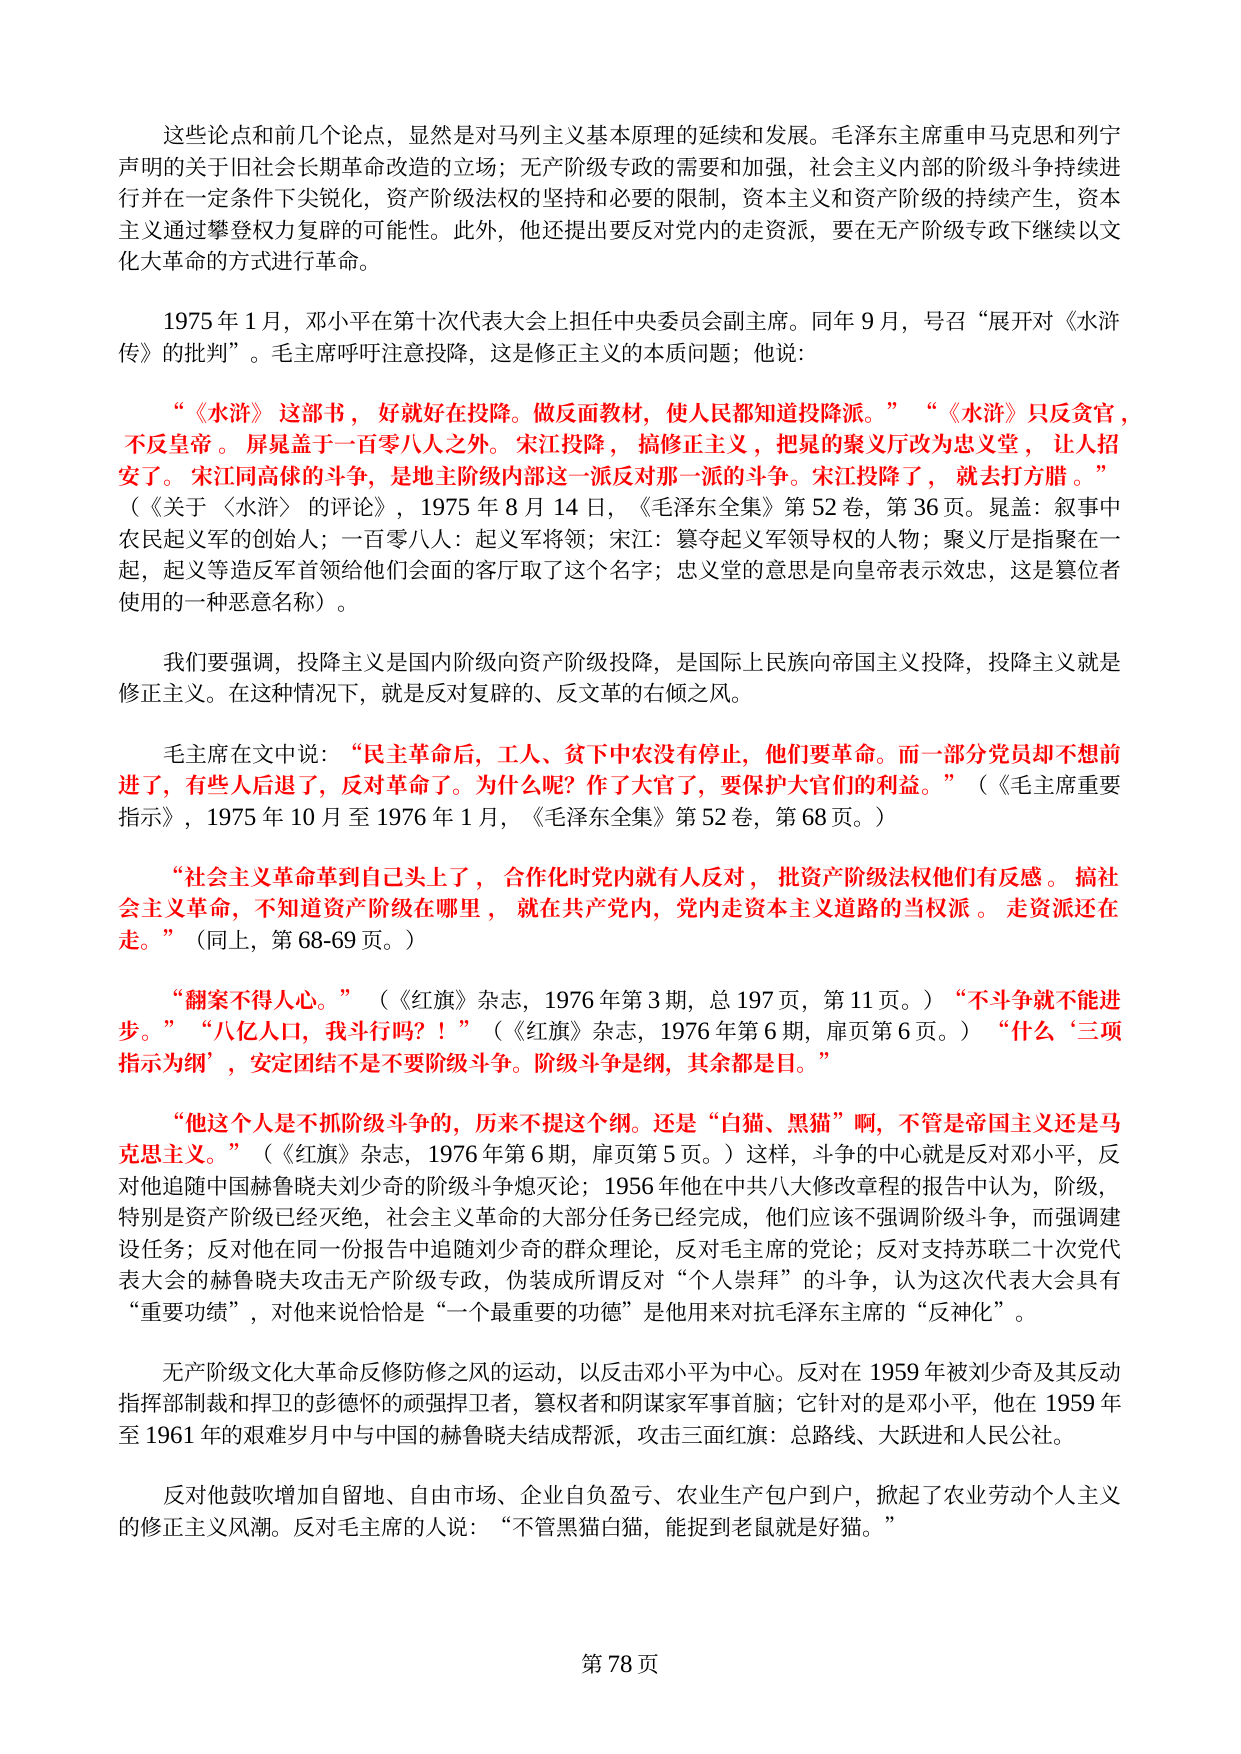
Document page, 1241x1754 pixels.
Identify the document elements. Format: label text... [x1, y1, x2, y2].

text 1975年1月，邓小平在第十次代表大会上担任中央委员会副主席。同年9月，号召“展开对《水浒传》的批判”。毛主席呼吁注意投降，这是修正主义的本质问题；他说： [118, 304, 1122, 367]
text 无产阶级文化大革命反修防修之风的运动，以反击邓小平为中心。反对在1959年被刘少奇及其反动指挥部制裁和捍卫的彭德怀的顽强捍卫者，篡权者和阴谋家军事首脑；它针对的是邓小平，他在1959年至1961年的艰难岁月中与中国的赫鲁晓夫结成帮派，攻击三面红旗：总路线、大跃进和人民公社。 [118, 1355, 1122, 1449]
text “他这个人是不抓阶级斗争的，历来不提这个纲。还是“白猫、黑猫”啊，不管是帝国主义还是马克思主义。”（《红旗》杂志，1976年第6期，扉页第5页。）这样，斗争的中心就是反对邓小平，反对他追随中国赫鲁晓夫刘少奇的阶级斗争熄灭论；1956年他在中共八大修改章程的报告中认为，阶级，特别是资产阶级已经灭绝，社会主义革命的大部分任务已经完成，他们应该不强调阶级斗争，而强调建设任务；反对他在同一份报告中追随刘少奇的群众理论，反对毛主席的党论；反对支持苏联二十次党代表大会的赫鲁晓夫攻击无产阶级专政，伪装成所谓反对“个人崇拜”的斗争，认为这次代表大会具有“重要功绩”，对他来说恰恰是“一个最重要的功德”是他用来对抗毛泽东主席的“反神化”。 [118, 1106, 1122, 1326]
text 这些论点和前几个论点，显然是对马列主义基本原理的延续和发展。毛泽东主席重申马克思和列宁声明的关于旧社会长期革命改造的立场；无产阶级专政的需要和加强，社会主义内部的阶级斗争持续进行并在一定条件下尖锐化，资产阶级法权的坚持和必要的限制，资本主义和资产阶级的持续产生，资本主义通过攀登权力复辟的可能性。此外，他还提出要反对党内的走资派，要在无产阶级专政下继续以文化大革命的方式进行革命。 [118, 118, 1122, 276]
text “翻案不得人心。” （《红旗》杂志，1976年第3期，总197页，第11页。）“不斗争就不能进步。” “八亿人口，我斗行吗？！”（《红旗》杂志，1976年第6期，扉页第6页。） “什么‘三项指示为纲’，安定团结不是不要阶级斗争。阶级斗争是纲，其余都是目。” [118, 983, 1122, 1077]
text “《水浒》 这部书 ， 好就好在投降。做反面教材，使人民都知道投降派。” “《水浒》只反贪官 ， 不反皇帝 。 屏晁盖于一百零八人之外。 宋江投降 ， 搞修正主义 ，把晁的聚义厅改为忠义堂 ， 让人招安了。 宋江同高俅的斗争，是地主阶级内部这一派反对那一派的斗争。宋江投降了 ， 就去打方腊 。” （《关于 〈水浒〉 的评论》，1975 年 8 月 14 日，《毛泽东全集》第52卷，第36页。晁盖：叙事中农民起义军的创始人；一百零八人：起义军将领；宋江：篡夺起义军领导权的人物；聚义厅是指聚在一起，起义等造反军首领给他们会面的客厅取了这个名字；忠义堂的意思是向皇帝表示效忠，这是篡位者使用的一种恶意名称）。 [118, 396, 1122, 616]
text 毛主席在文中说：“民主革命后，工人、贫下中农没有停止，他们要革命。而一部分党员却不想前进了，有些人后退了，反对革命了。为什么呢？作了大官了，要保护大官们的利益。”（《毛主席重要指示》，1975 年 10 月 至 1976 年 1 月，《毛泽东全集》第52卷，第68页。） [118, 737, 1122, 831]
text 反对他鼓吹增加自留地、自由市场、企业自负盈亏、农业生产包户到户，掀起了农业劳动个人主义的修正主义风潮。反对毛主席的人说：“不管黑猫白猫，能捉到老鼠就是好猫。” [118, 1478, 1122, 1541]
text “社会主义革命革到自己头上了 ， 合作化时党内就有人反对 ， 批资产阶级法权他们有反感 。 搞社会主义革命，不知道资产阶级在哪里 ， 就在共产党内，党内走资本主义道路的当权派 。 走资派还在走。”（同上，第68-69页。） [118, 860, 1122, 954]
text 我们要强调，投降主义是国内阶级向资产阶级投降，是国际上民族向帝国主义投降，投降主义就是修正主义。在这种情况下，就是反对复辟的、反文革的右倾之风。 [118, 645, 1122, 708]
